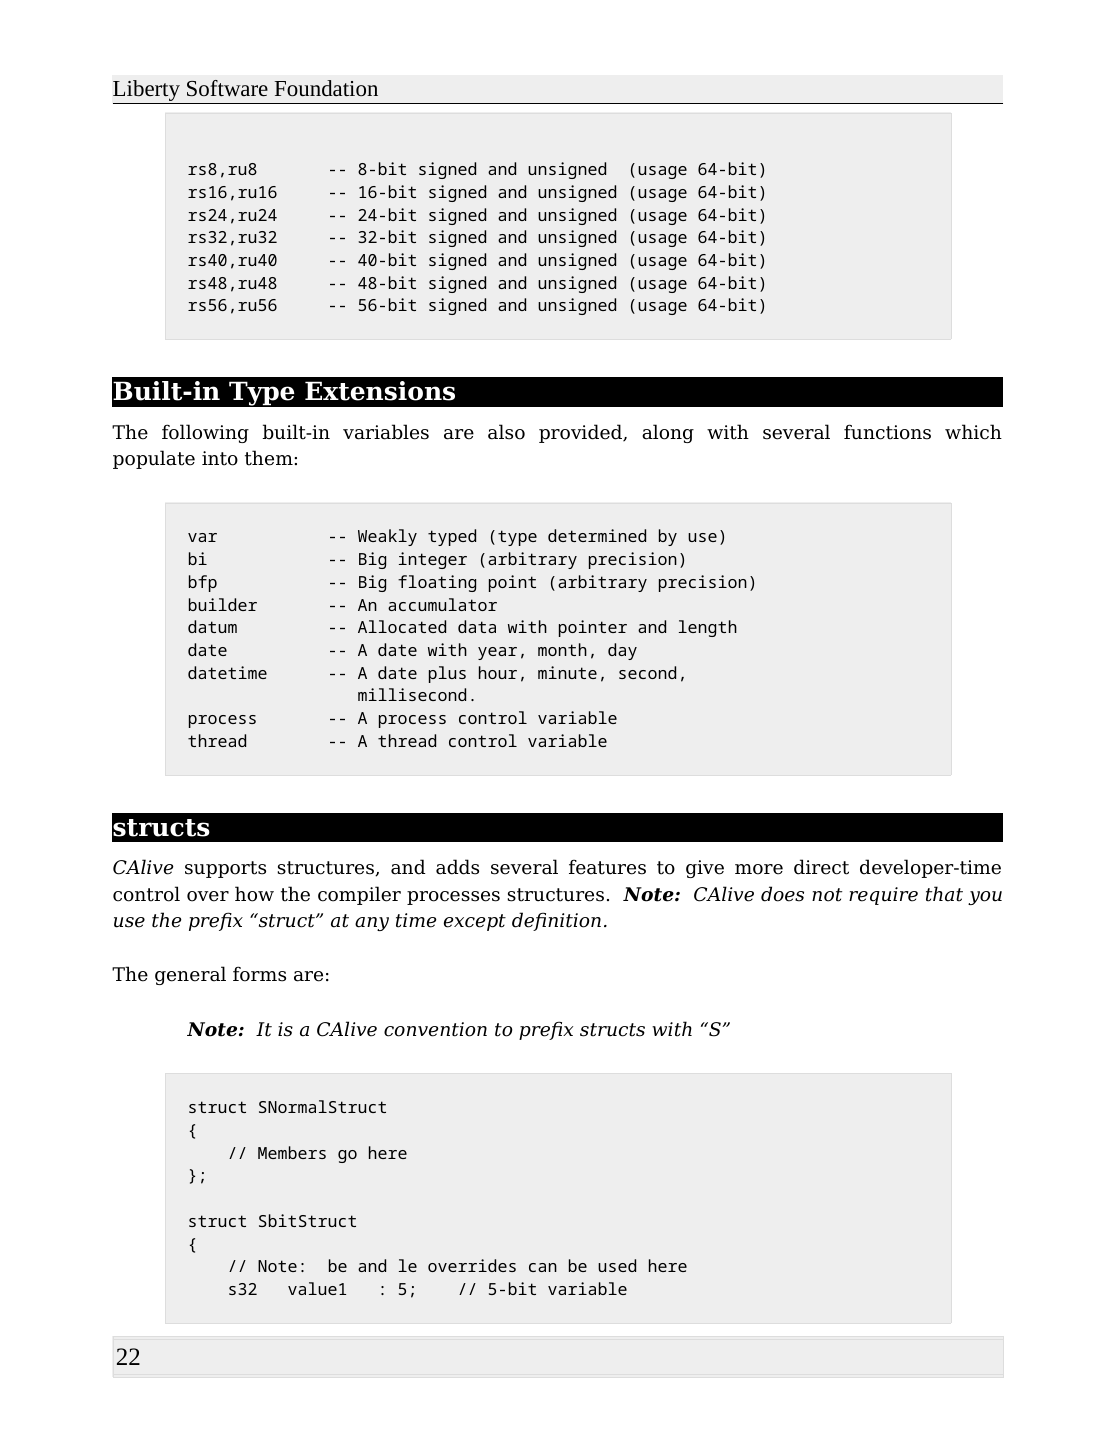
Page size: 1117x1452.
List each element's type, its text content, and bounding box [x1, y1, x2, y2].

text CAlive supports structures, and adds several features to give more direct developer-time control over how the compiler processes structures. Note: CAlive does not require that you use the prefix “struct” at any time except definition. [112, 857, 1003, 932]
text The following built-in variables are also provided, along with several functions which populate into them: [112, 422, 1003, 470]
text rs8,ru8 -- 8-bit signed and unsigned (usage 64-bit) rs16,ru16 -- 16-bit signed and unsigned (usage 64-bit) rs24,ru24 -- 24-bit signed and unsigned (usage 64-bit) rs32,ru32 -- 32-bit signed and unsigned (usage 64-bit) rs40,ru40 -- 40-bit signed and unsigned (usage 64-bit) rs48,ru48 -- 48-bit signed and unsigned (usage 64-bit) rs56,ru56 -- 56-bit signed and unsigned (usage 64-bit) [166, 114, 951, 339]
subtitle structs [112, 813, 1003, 842]
subtitle Built-in Type Extensions [112, 377, 1003, 407]
text var -- Weakly typed (type determined by use) bi -- Big integer (arbitrary precision) bfp -- Big floating point (arbitrary precision) builder -- An accumulator datum -- Allocated data with pointer and length date -- A date with year, month, day datetime -- A date plus hour, minute, second, millisecond. process -- A process control variable thread -- A thread control variable [166, 504, 951, 775]
text struct SNormalStruct { // Members go here }; struct SbitStruct { // Note: be and le overrides can be used here s32 value1 : 5; // 5-bit variable [166, 1074, 951, 1323]
text The general forms are: [112, 964, 1003, 986]
text Note: It is a CAlive convention to prefix structs with “S” [187, 1019, 938, 1041]
